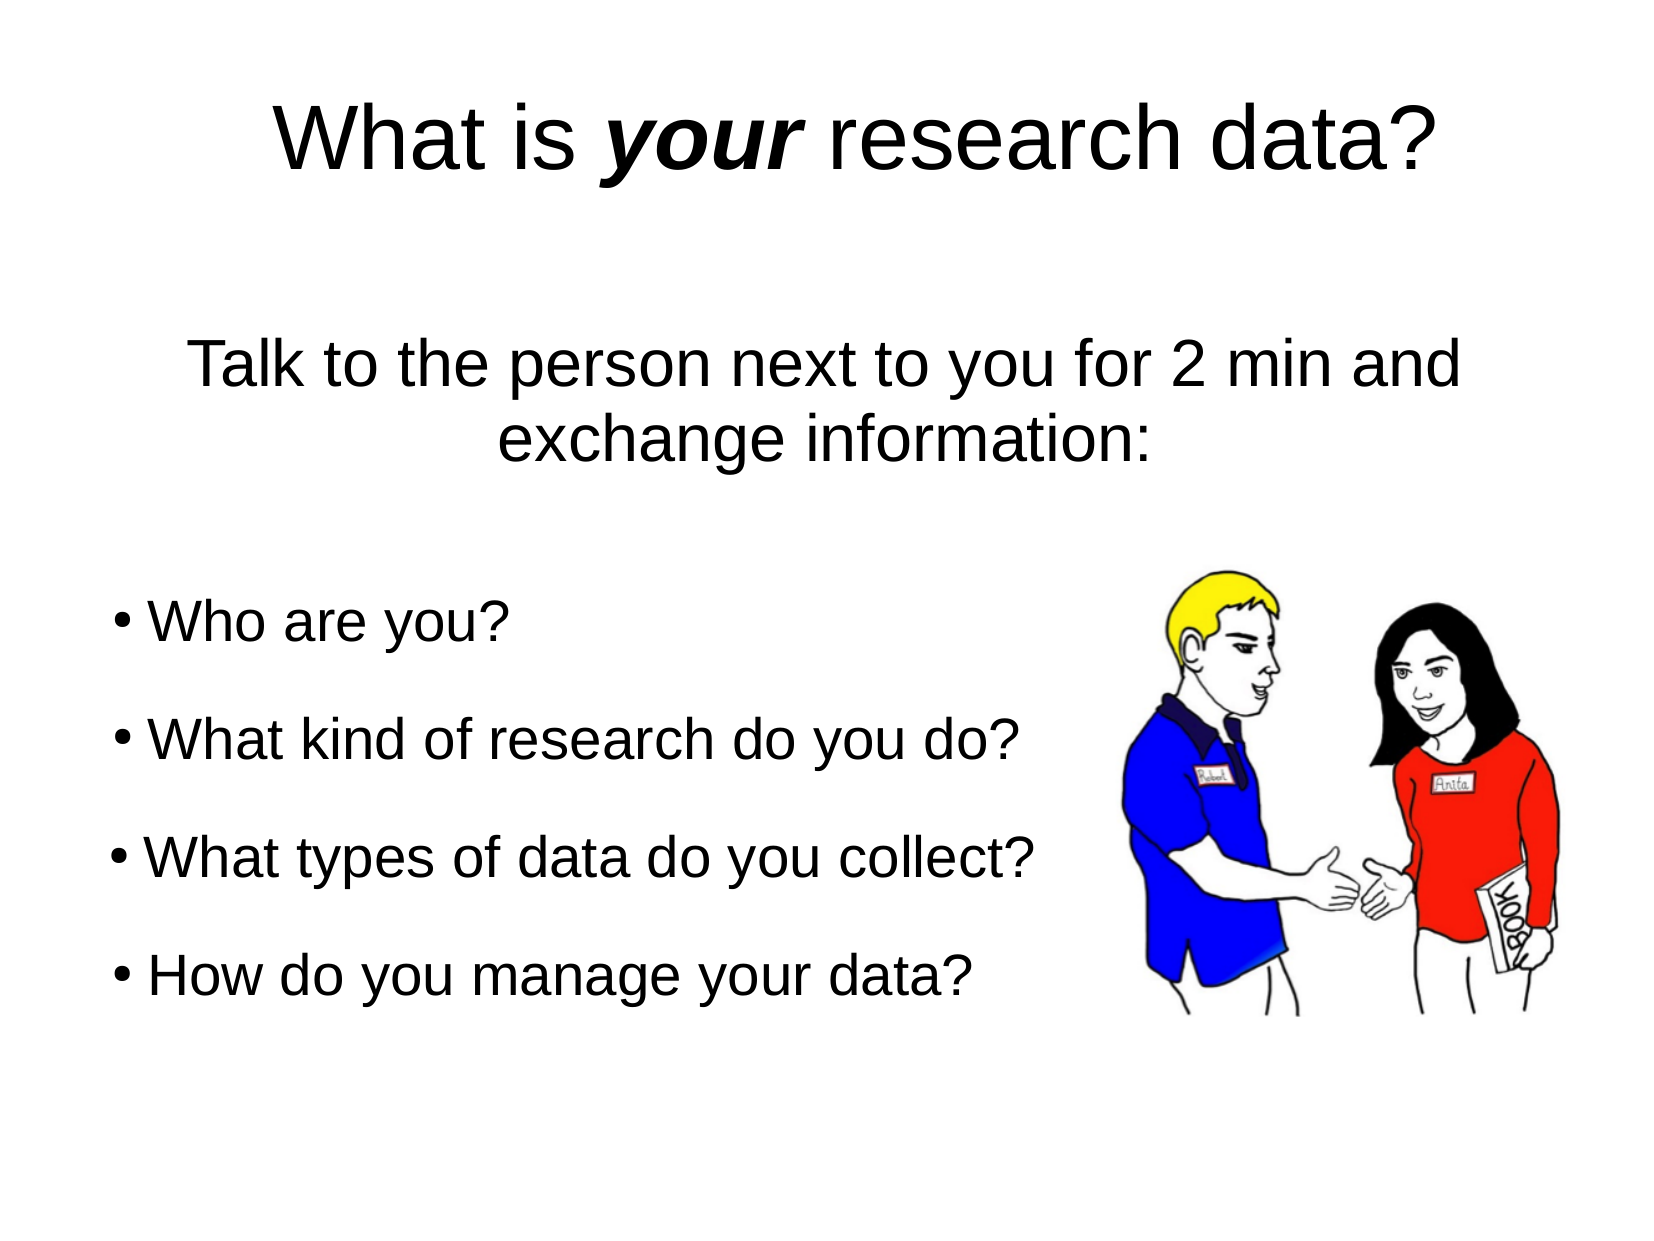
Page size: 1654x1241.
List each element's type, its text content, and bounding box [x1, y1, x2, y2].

title Talk to the person next to you for 2 min and exchange information: [105, 325, 1546, 476]
title What kind of research do you do? [75, 671, 1060, 807]
title What types of data do you collect? [81, 789, 1066, 925]
picture [980, 531, 1654, 1017]
title Who are you? [97, 547, 526, 671]
title What is your research data? [229, 60, 1483, 216]
title How do you manage your data? [51, 907, 1036, 1043]
